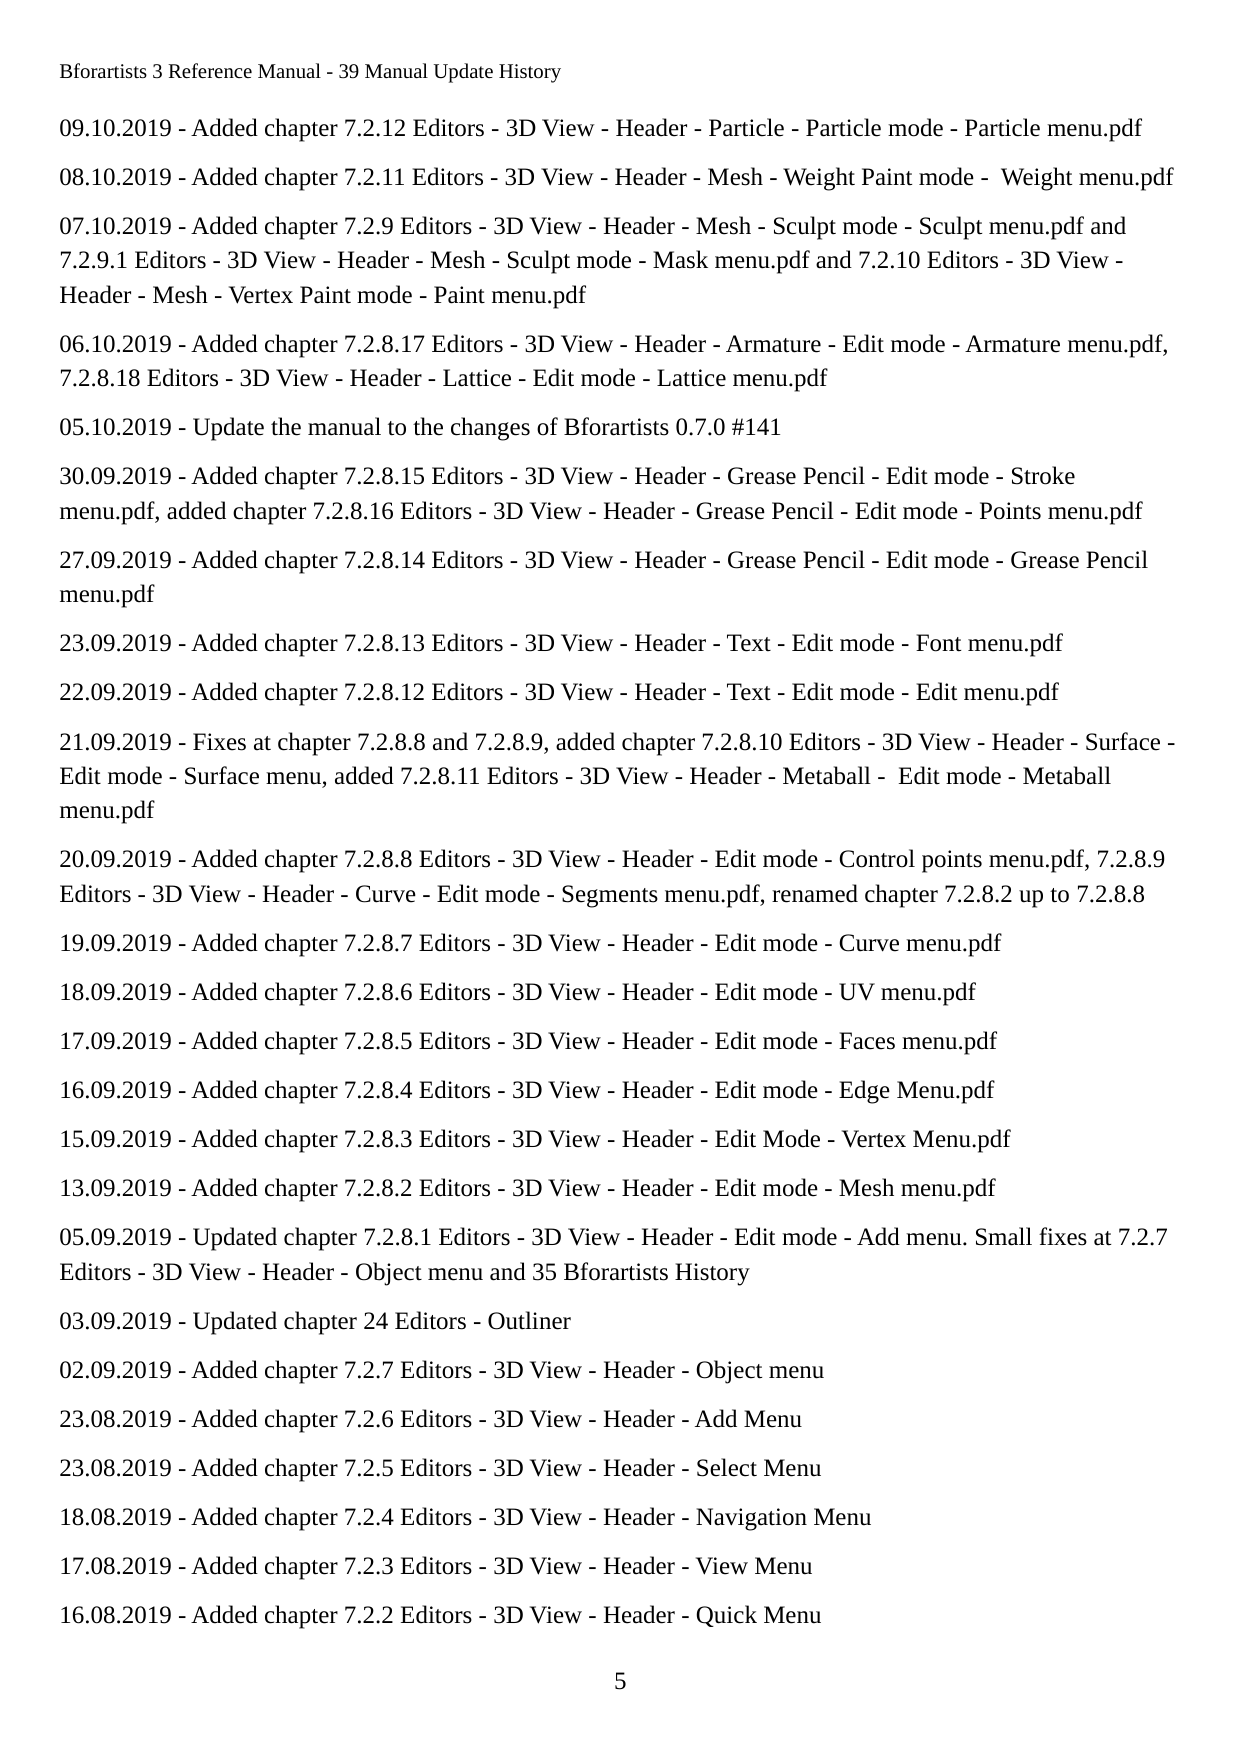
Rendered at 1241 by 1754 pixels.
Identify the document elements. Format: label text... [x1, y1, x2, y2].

text 20.09.2019 - Added chapter 7.2.8.8 Editors - 3D View - Header - Edit mode - Control points menu.pdf, 7.2.8.9 Editors - 3D View - Header - Curve - Edit mode - Segments menu.pdf, renamed chapter 7.2.8.2 up to 7.2.8.8 [59, 844, 1181, 908]
text 09.10.2019 - Added chapter 7.2.12 Editors - 3D View - Header - Particle - Particle mode - Particle menu.pdf [59, 113, 1181, 141]
text 21.09.2019 - Fixes at chapter 7.2.8.8 and 7.2.8.9, added chapter 7.2.8.10 Editors - 3D View - Header - Surface - Edit mode - Surface menu, added 7.2.8.11 Editors - 3D View - Header - Metaball - Edit mode - Metaball menu.pdf [59, 727, 1181, 824]
text 02.09.2019 - Added chapter 7.2.7 Editors - 3D View - Header - Object menu [59, 1355, 1181, 1384]
text 15.09.2019 - Added chapter 7.2.8.3 Editors - 3D View - Header - Edit Mode - Vertex Menu.pdf [59, 1124, 1181, 1153]
text 23.08.2019 - Added chapter 7.2.5 Editors - 3D View - Header - Select Menu [59, 1453, 1181, 1482]
text 05.10.2019 - Update the manual to the changes of Bforartists 0.7.0 #141 [59, 412, 1181, 441]
text 18.09.2019 - Added chapter 7.2.8.6 Editors - 3D View - Header - Edit mode - UV menu.pdf [59, 977, 1181, 1006]
text 08.10.2019 - Added chapter 7.2.11 Editors - 3D View - Header - Mesh - Weight Paint mode - Weight menu.pdf [59, 162, 1181, 190]
text 17.09.2019 - Added chapter 7.2.8.5 Editors - 3D View - Header - Edit mode - Faces menu.pdf [59, 1026, 1181, 1055]
text 13.09.2019 - Added chapter 7.2.8.2 Editors - 3D View - Header - Edit mode - Mesh menu.pdf [59, 1173, 1181, 1202]
text 16.08.2019 - Added chapter 7.2.2 Editors - 3D View - Header - Quick Menu [59, 1600, 1181, 1629]
text 17.08.2019 - Added chapter 7.2.3 Editors - 3D View - Header - View Menu [59, 1551, 1181, 1580]
text 22.09.2019 - Added chapter 7.2.8.12 Editors - 3D View - Header - Text - Edit mode - Edit menu.pdf [59, 677, 1181, 706]
text 16.09.2019 - Added chapter 7.2.8.4 Editors - 3D View - Header - Edit mode - Edge Menu.pdf [59, 1075, 1181, 1104]
text 03.09.2019 - Updated chapter 24 Editors - Outliner [59, 1306, 1181, 1335]
text 27.09.2019 - Added chapter 7.2.8.14 Editors - 3D View - Header - Grease Pencil - Edit mode - Grease Pencil menu.pdf [59, 545, 1181, 608]
text 18.08.2019 - Added chapter 7.2.4 Editors - 3D View - Header - Navigation Menu [59, 1502, 1181, 1531]
text 23.09.2019 - Added chapter 7.2.8.13 Editors - 3D View - Header - Text - Edit mode - Font menu.pdf [59, 628, 1181, 657]
text 23.08.2019 - Added chapter 7.2.6 Editors - 3D View - Header - Add Menu [59, 1404, 1181, 1433]
text 06.10.2019 - Added chapter 7.2.8.17 Editors - 3D View - Header - Armature - Edit mode - Armature menu.pdf, 7.2.8.18 Editors - 3D View - Header - Lattice - Edit mode - Lattice menu.pdf [59, 329, 1181, 392]
text 07.10.2019 - Added chapter 7.2.9 Editors - 3D View - Header - Mesh - Sculpt mode - Sculpt menu.pdf and 7.2.9.1 Editors - 3D View - Header - Mesh - Sculpt mode - Mask menu.pdf and 7.2.10 Editors - 3D View - Header - Mesh - Vertex Paint mode - Paint menu.pdf [59, 211, 1181, 308]
text 19.09.2019 - Added chapter 7.2.8.7 Editors - 3D View - Header - Edit mode - Curve menu.pdf [59, 928, 1181, 957]
text 30.09.2019 - Added chapter 7.2.8.15 Editors - 3D View - Header - Grease Pencil - Edit mode - Stroke menu.pdf, added chapter 7.2.8.16 Editors - 3D View - Header - Grease Pencil - Edit mode - Points menu.pdf [59, 461, 1181, 524]
text 05.09.2019 - Updated chapter 7.2.8.1 Editors - 3D View - Header - Edit mode - Add menu. Small fixes at 7.2.7 Editors - 3D View - Header - Object menu and 35 Bforartists History [59, 1222, 1181, 1286]
